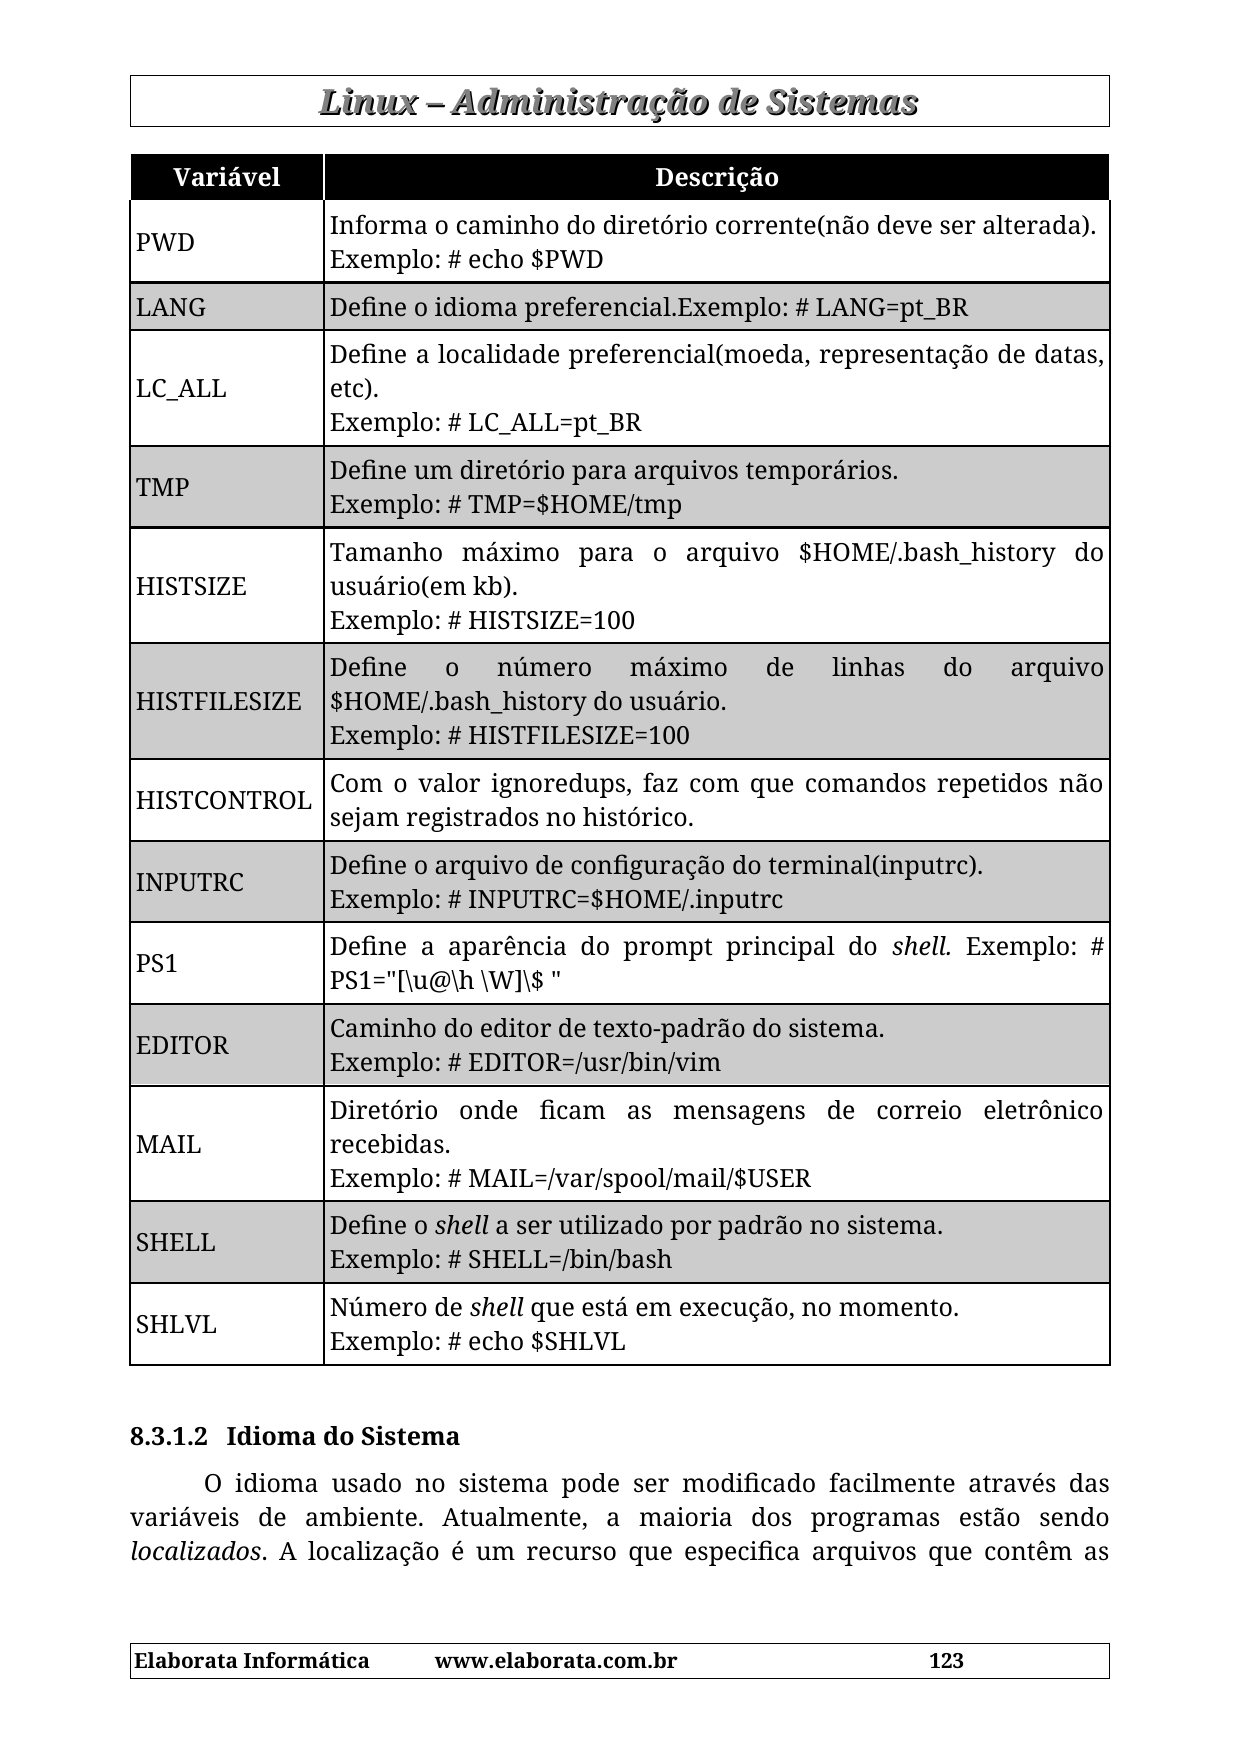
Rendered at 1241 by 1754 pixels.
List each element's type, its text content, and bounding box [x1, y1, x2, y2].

table_cell Define o número máximo de linhas do arquivo $HOME/.bash_history do usuário. Exemplo: # HISTFILESIZE=100 [325, 644, 1109, 758]
table_cell HISTCONTROL [131, 760, 323, 839]
text O idioma usado no sistema pode ser modificado facilmente através das variáveis de ambiente. Atualmente, a maioria dos programas estão sendo localizados. A localização é um recurso que especifica arquivos que contêm as [130, 1466, 1110, 1568]
table_cell Define um diretório para arquivos temporários. Exemplo: # TMP=$HOME/tmp [325, 447, 1109, 526]
table_cell EDITOR [131, 1005, 323, 1084]
table_cell Define o arquivo de configuração do terminal(inputrc). Exemplo: # INPUTRC=$HOME/.inputrc [325, 842, 1109, 921]
table_cell Define o idioma preferencial.Exemplo: # LANG=pt_BR [325, 284, 1109, 329]
table_cell TMP [131, 447, 323, 526]
table_cell PS1 [131, 923, 323, 1003]
table_header Descrição [325, 154, 1109, 200]
table_cell Número de shell que está em execução, no momento. Exemplo: # echo $SHLVL [325, 1284, 1109, 1363]
table_cell Diretório onde ficam as mensagens de correio eletrônico recebidas. Exemplo: # MAIL=/var/spool/mail/$USER [325, 1087, 1109, 1200]
table_cell INPUTRC [131, 842, 323, 921]
table_cell Tamanho máximo para o arquivo $HOME/.bash_history do usuário(em kb). Exemplo: # HISTSIZE=100 [325, 529, 1109, 642]
table_cell Define a aparência do prompt principal do shell. Exemplo: # PS1="[\u@\h \W]\$ " [325, 923, 1109, 1003]
table_cell Informa o caminho do diretório corrente(não deve ser alterada). Exemplo: # echo $PWD [325, 202, 1109, 281]
table_cell HISTSIZE [131, 529, 323, 642]
table_cell HISTFILESIZE [131, 644, 323, 758]
subtitle Idioma do Sistema [130, 1419, 1110, 1453]
table_cell PWD [131, 202, 323, 281]
table_cell SHLVL [131, 1284, 323, 1363]
table_cell Define a localidade preferencial(moeda, representação de datas, etc). Exemplo: # LC_ALL=pt_BR [325, 331, 1109, 445]
table_cell Caminho do editor de texto-padrão do sistema. Exemplo: # EDITOR=/usr/bin/vim [325, 1005, 1109, 1084]
table_header Variável [131, 154, 323, 200]
table_cell SHELL [131, 1202, 323, 1282]
table_cell Com o valor ignoredups, faz com que comandos repetidos não sejam registrados no histórico. [325, 760, 1109, 839]
table_cell MAIL [131, 1087, 323, 1200]
table_cell LC_ALL [131, 331, 323, 445]
table_cell LANG [131, 284, 323, 329]
table_cell Define o shell a ser utilizado por padrão no sistema. Exemplo: # SHELL=/bin/bash [325, 1202, 1109, 1282]
